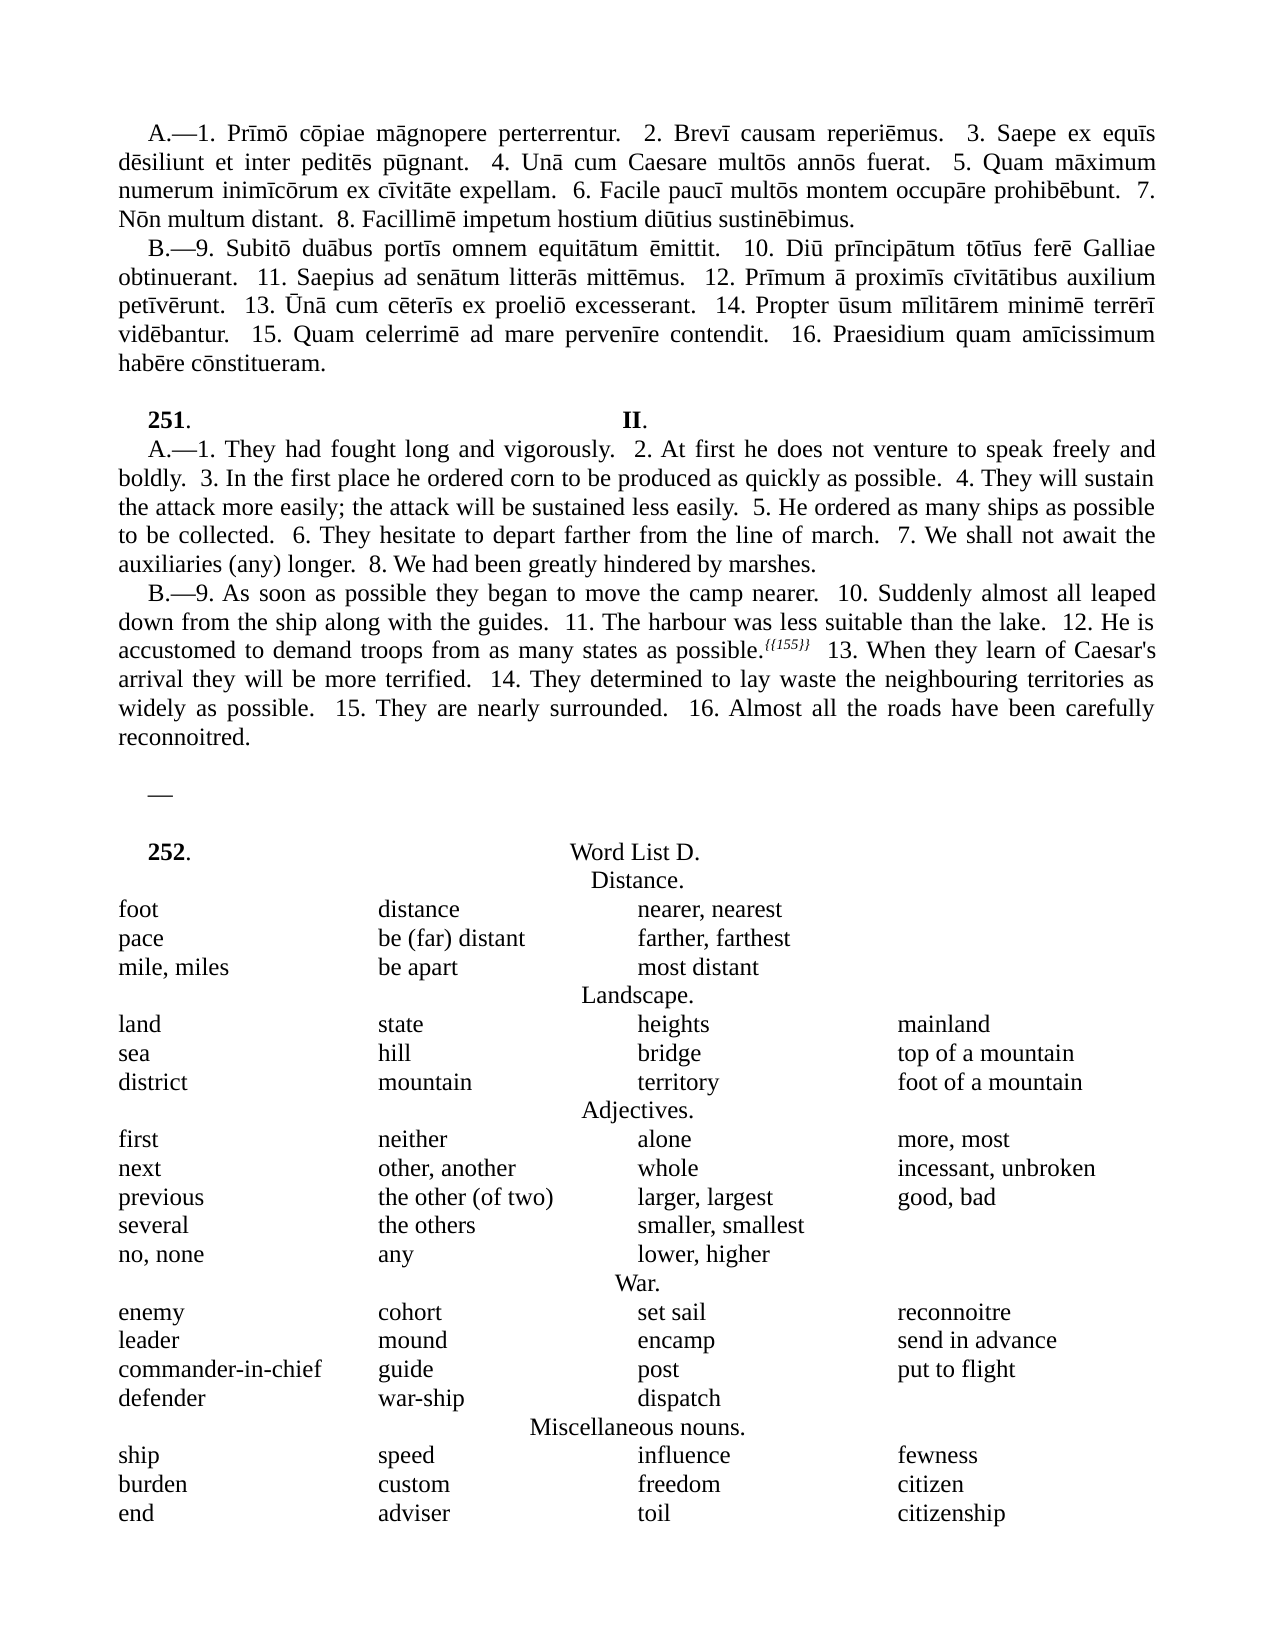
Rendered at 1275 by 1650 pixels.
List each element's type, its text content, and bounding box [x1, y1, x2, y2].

text several [118, 1211, 378, 1239]
text foot of a mountain [897, 1067, 1157, 1096]
text end [118, 1498, 378, 1527]
text enemy [118, 1297, 378, 1326]
text Landscape. [118, 981, 1157, 1009]
text citizen [897, 1469, 1157, 1498]
text be apart [378, 952, 637, 981]
text speed [378, 1441, 637, 1469]
text alone [637, 1124, 897, 1153]
text bridge [637, 1038, 897, 1067]
text mile, miles [118, 952, 378, 981]
text first [118, 1124, 378, 1153]
text hill [378, 1038, 637, 1067]
text guide [378, 1354, 637, 1383]
text other, another [378, 1153, 637, 1182]
text be (far) distant [378, 923, 637, 952]
text ship [118, 1441, 378, 1469]
text foot [118, 894, 378, 923]
text put to flight [897, 1354, 1157, 1383]
text 252. Word List D. [118, 837, 1157, 866]
text territory [637, 1067, 897, 1096]
text custom [378, 1469, 637, 1498]
text incessant, unbroken [897, 1153, 1157, 1182]
text war-ship [378, 1383, 637, 1412]
text lower, higher [637, 1239, 897, 1268]
text the other (of two) [378, 1182, 637, 1211]
text the others [378, 1211, 637, 1239]
text A.—1. Prīmō cōpiae māgnopere perterrentur. 2. Brevī causam reperiēmus. 3. Saepe ex equīs dēsiliunt et inter peditēs pūgnant. 4. Unā cum Caesare multōs annōs fuerat. 5. Quam māximum numerum inimīcōrum ex cīvitāte expellam. 6. Facile paucī multōs montem occupāre prohibēbunt. 7. Nōn multum distant. 8. Facillimē impetum hostium diūtius sustinēbimus. [118, 118, 1157, 233]
text dispatch [637, 1383, 897, 1412]
text influence [637, 1441, 897, 1469]
text neither [378, 1124, 637, 1153]
text mountain [378, 1067, 637, 1096]
text cohort [378, 1297, 637, 1326]
text War. [118, 1268, 1157, 1297]
text encamp [637, 1326, 897, 1354]
text commander-in-chief [118, 1354, 378, 1383]
text 251. II. [118, 406, 1157, 434]
text any [378, 1239, 637, 1268]
text send in advance [897, 1326, 1157, 1354]
text leader [118, 1326, 378, 1354]
text next [118, 1153, 378, 1182]
text A.—1. They had fought long and vigorously. 2. At first he does not venture to speak freely and boldly. 3. In the first place he ordered corn to be produced as quickly as possible. 4. They will sustain the attack more easily; the attack will be sustained less easily. 5. He ordered as many ships as possible to be collected. 6. They hesitate to depart farther from the line of march. 7. We shall not await the auxiliaries (any) longer. 8. We had been greatly hindered by marshes. [118, 434, 1157, 578]
text sea [118, 1038, 378, 1067]
text reconnoitre [897, 1297, 1157, 1326]
text Adjectives. [118, 1096, 1157, 1124]
text district [118, 1067, 378, 1096]
text Distance. [118, 866, 1157, 894]
text land [118, 1009, 378, 1038]
text most distant [637, 952, 897, 981]
text B.—9. Subitō duābus portīs omnem equitātum ēmittit. 10. Diū prīncipātum tōtīus ferē Galliae obtinuerant. 11. Saepius ad senātum litterās mittēmus. 12. Prīmum ā proximīs cīvitātibus auxilium petīvērunt. 13. Ūnā cum cēterīs ex proeliō excesserant. 14. Propter ūsum mīlitārem minimē terrērī vidēbantur. 15. Quam celerrimē ad mare pervenīre contendit. 16. Praesidium quam amīcissimum habēre cōnstitueram. [118, 233, 1157, 377]
text post [637, 1354, 897, 1383]
text burden [118, 1469, 378, 1498]
text more, most [897, 1124, 1157, 1153]
text state [378, 1009, 637, 1038]
text mound [378, 1326, 637, 1354]
text farther, farthest [637, 923, 897, 952]
text no, none [118, 1239, 378, 1268]
text freedom [637, 1469, 897, 1498]
text smaller, smallest [637, 1211, 897, 1239]
text whole [637, 1153, 897, 1182]
text larger, largest [637, 1182, 897, 1211]
text Miscellaneous nouns. [118, 1412, 1157, 1441]
text set sail [637, 1297, 897, 1326]
text toil [637, 1498, 897, 1527]
text good, bad [897, 1182, 1157, 1211]
text B.—9. As soon as possible they began to move the camp nearer. 10. Suddenly almost all leaped down from the ship along with the guides. 11. The harbour was less suitable than the lake. 12. He is accustomed to demand troops from as many states as possible.{{155}} 13. When they learn of Caesar's arrival they will be more terrified. 14. They determined to lay waste the neighbouring territories as widely as possible. 15. They are nearly surrounded. 16. Almost all the roads have been carefully reconnoitred. [118, 578, 1157, 751]
text heights [637, 1009, 897, 1038]
text top of a mountain [897, 1038, 1157, 1067]
text mainland [897, 1009, 1157, 1038]
text pace [118, 923, 378, 952]
text — [118, 779, 1157, 808]
text defender [118, 1383, 378, 1412]
text adviser [378, 1498, 637, 1527]
text nearer, nearest [637, 894, 897, 923]
text fewness [897, 1441, 1157, 1469]
text citizenship [897, 1498, 1157, 1527]
text previous [118, 1182, 378, 1211]
text distance [378, 894, 637, 923]
